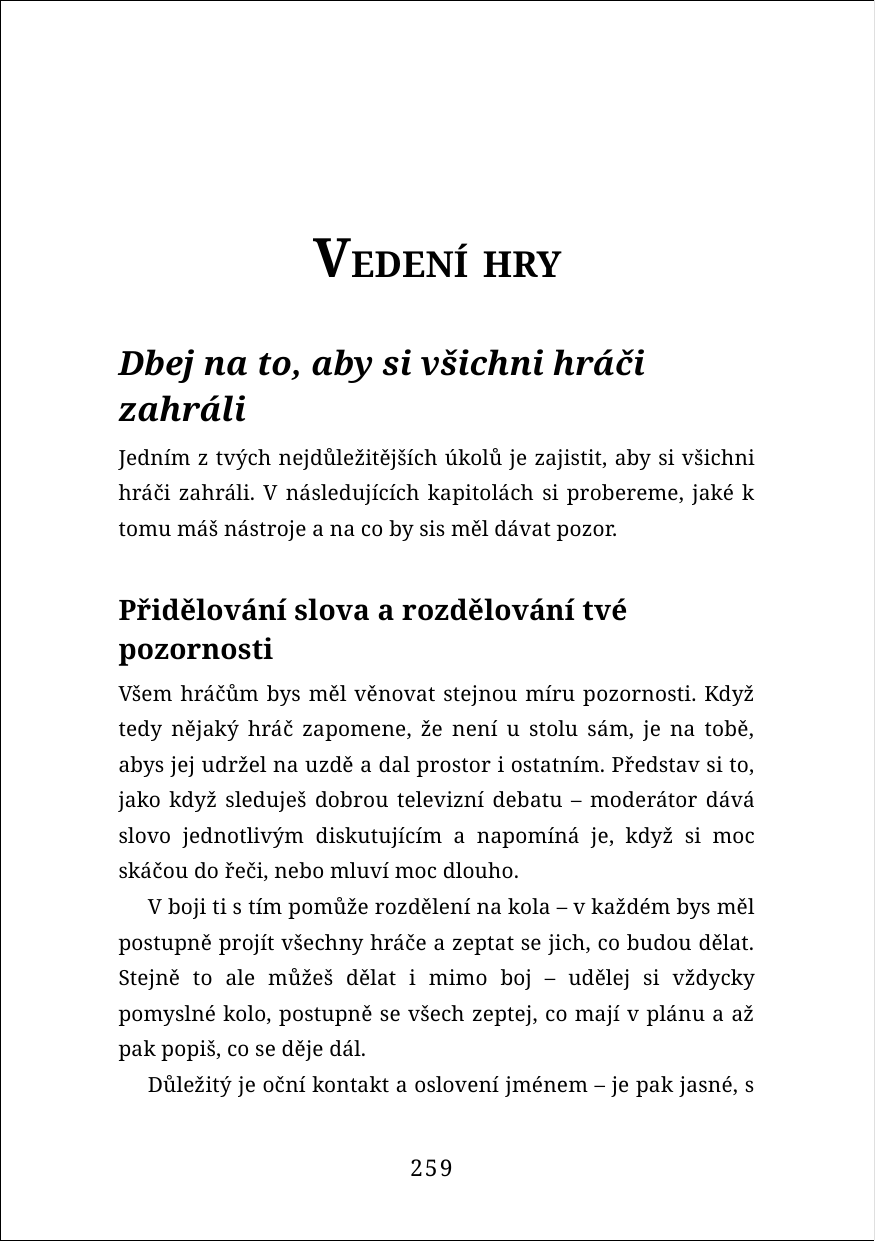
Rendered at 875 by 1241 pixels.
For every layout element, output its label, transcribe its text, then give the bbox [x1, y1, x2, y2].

subtitle Přidělování slova a rozdělování tvé pozornosti [118, 591, 756, 667]
text Všem hráčům bys měl věnovat stejnou míru pozornosti. Když tedy nějaký hráč zapomene, že není u stolu sám, je na tobě, abys jej udržel na uzdě a dal prostor i ostatním. Představ si to, jako když sleduješ dobrou televizní debatu – moderátor dává slovo jednotlivým diskutujícím a napomíná je, když si moc skáčou do řeči, nebo mluví moc dlouho. V boji ti s tím pomůže rozdělení na kola – v každém bys měl postupně projít všechny hráče a zeptat se jich, co budou dělat. Stejně to ale můžeš dělat i mimo boj – udělej si vždycky pomyslné kolo, postupně se všech zeptej, co mají v plánu a až pak popiš, co se děje dál. Důležitý je oční kontakt a oslovení jménem – je pak jasné, s [118, 679, 756, 1098]
text Jedním z tvých nejdůležitějších úkolů je zajistit, aby si všichni hráči zahráli. V následujících kapitolách si probereme, jaké k tomu máš nástroje a na co by sis měl dávat pozor. [118, 443, 756, 542]
subtitle Dbej na to, aby si všichni hráči zahráli [118, 340, 756, 431]
subtitle Vedení hry [118, 219, 756, 293]
